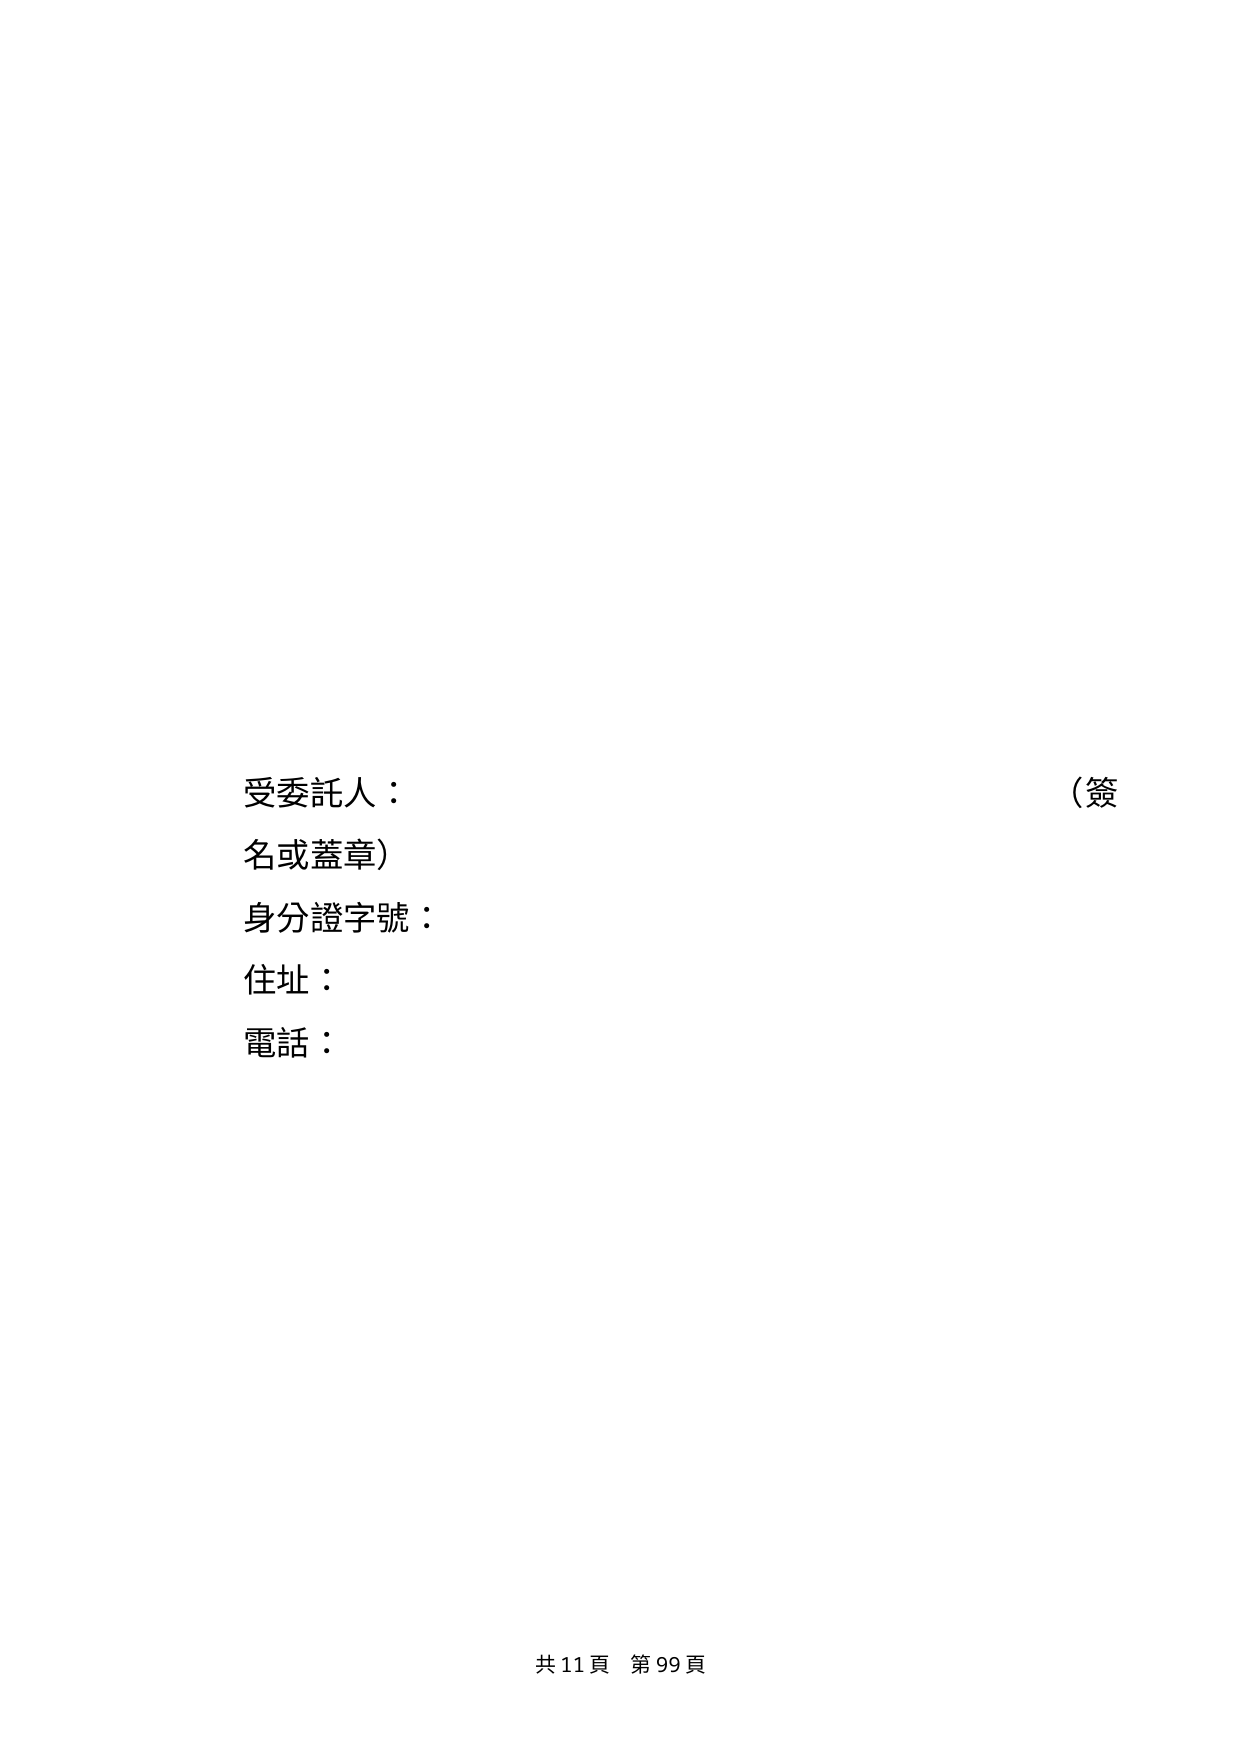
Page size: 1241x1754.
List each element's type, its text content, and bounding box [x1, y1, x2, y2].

text 電話： [243, 999, 1122, 1061]
text 身分證字號： [243, 874, 1122, 936]
text 住址： [243, 936, 1122, 999]
text 受委託人： （簽名或蓋章） [243, 749, 1122, 874]
